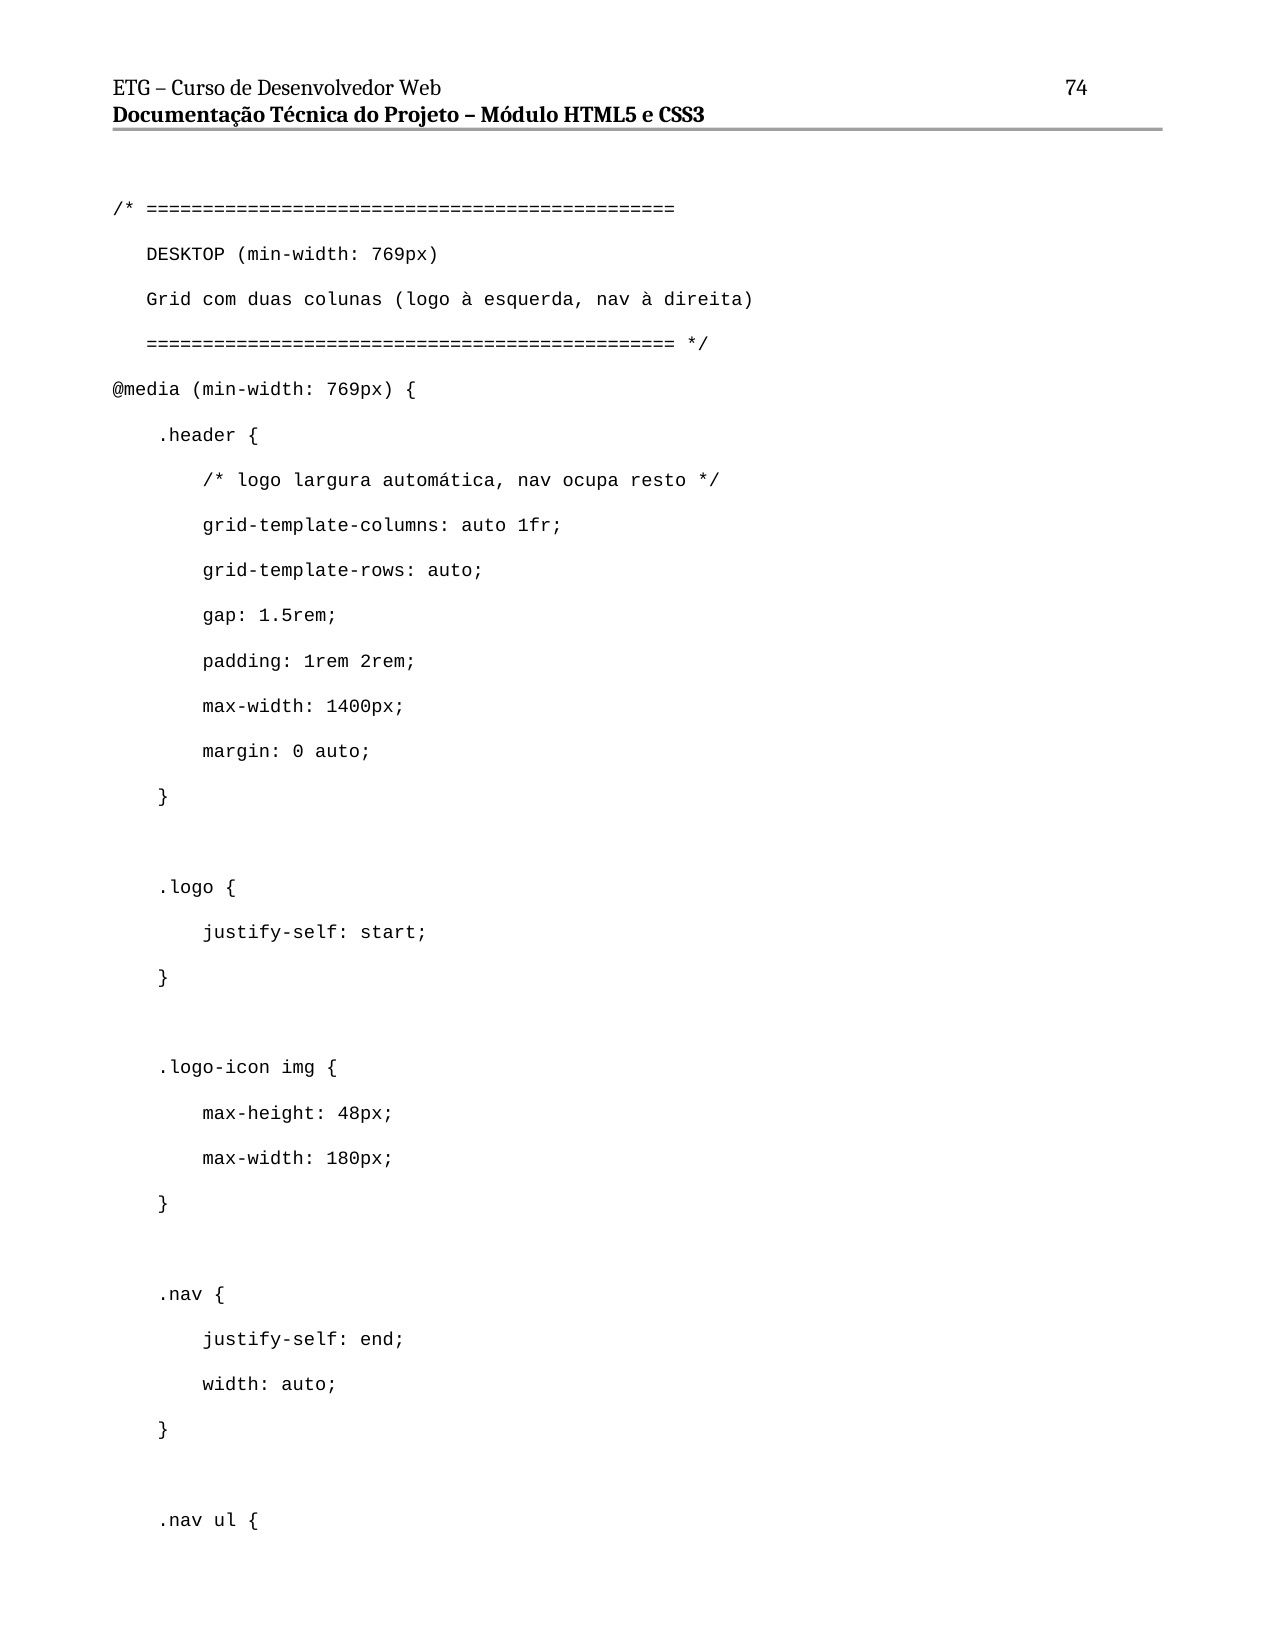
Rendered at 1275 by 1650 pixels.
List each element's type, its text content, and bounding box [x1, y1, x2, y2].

text width: auto; [112, 1375, 1162, 1396]
text /* =============================================== [112, 199, 1162, 221]
text .logo-icon img { [112, 1058, 1162, 1079]
text DESKTOP (min-width: 769px) [112, 244, 1162, 266]
text =============================================== */ [112, 335, 1162, 356]
text gap: 1.5rem; [112, 606, 1162, 627]
text max-width: 180px; [112, 1149, 1162, 1170]
text } [112, 968, 1162, 989]
text Grid com duas colunas (logo à esquerda, nav à direita) [112, 290, 1162, 311]
text .header { [112, 425, 1162, 447]
text margin: 0 auto; [112, 742, 1162, 763]
text @media (min-width: 769px) { [112, 380, 1162, 401]
text max-width: 1400px; [112, 697, 1162, 718]
text max-height: 48px; [112, 1103, 1162, 1125]
text .logo { [112, 877, 1162, 899]
text /* logo largura automática, nav ocupa resto */ [112, 471, 1162, 492]
text grid-template-columns: auto 1fr; [112, 516, 1162, 537]
text justify-self: start; [112, 923, 1162, 944]
text .nav ul { [112, 1510, 1162, 1532]
text .nav { [112, 1284, 1162, 1306]
text padding: 1rem 2rem; [112, 651, 1162, 673]
text } [112, 1420, 1162, 1441]
text } [112, 787, 1162, 808]
text grid-template-rows: auto; [112, 561, 1162, 582]
text } [112, 1194, 1162, 1215]
text justify-self: end; [112, 1329, 1162, 1351]
